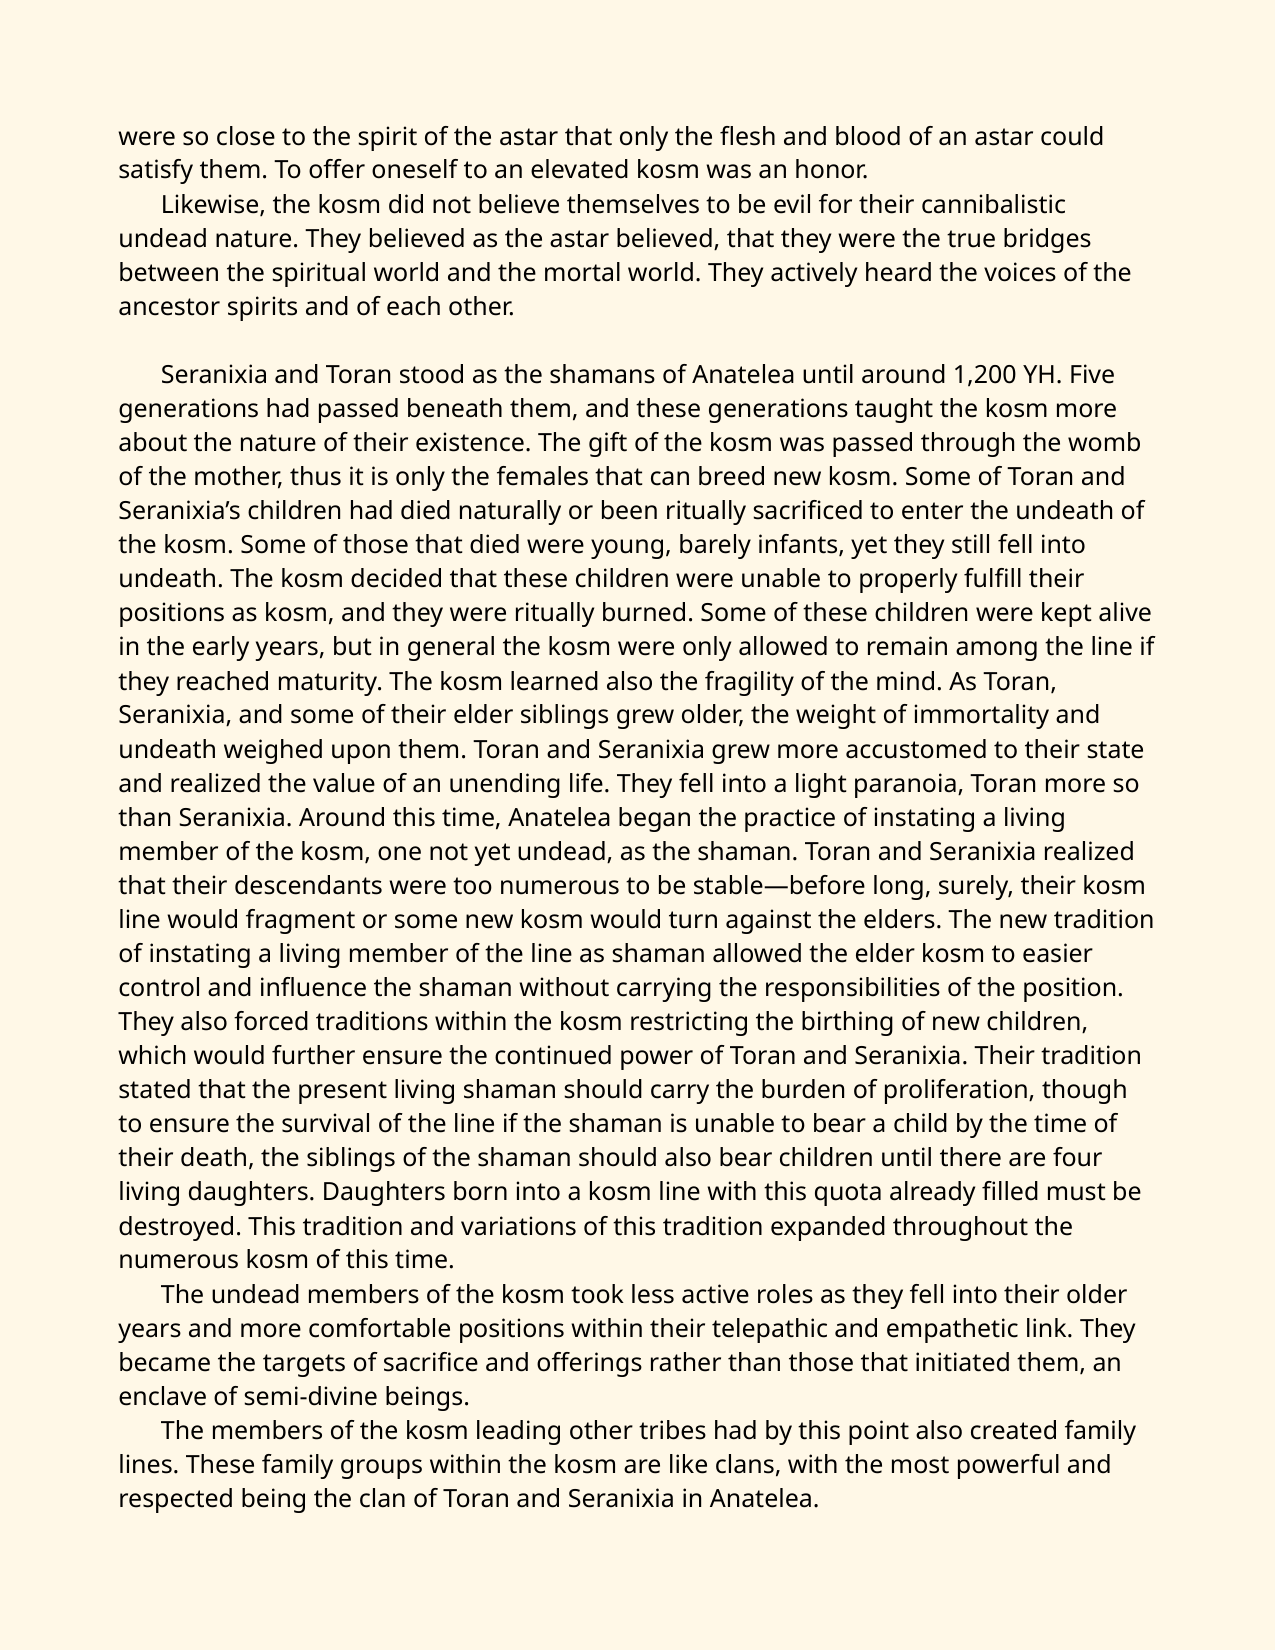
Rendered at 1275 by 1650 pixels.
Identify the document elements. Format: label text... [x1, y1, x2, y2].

text Seranixia and Toran stood as the shamans of Anatelea until around 1,200 YH. Five generations had passed beneath them, and these generations taught the kosm more about the nature of their existence. The gift of the kosm was passed through the womb of the mother, thus it is only the females that can breed new kosm. Some of Toran and Seranixia’s children had died naturally or been ritually sacrificed to enter the undeath of the kosm. Some of those that died were young, barely infants, yet they still fell into undeath. The kosm decided that these children were unable to properly fulfill their positions as kosm, and they were ritually burned. Some of these children were kept alive in the early years, but in general the kosm were only allowed to remain among the line if they reached maturity. The kosm learned also the fragility of the mind. As Toran, Seranixia, and some of their elder siblings grew older, the weight of immortality and undeath weighed upon them. Toran and Seranixia grew more accustomed to their state and realized the value of an unending life. They fell into a light paranoia, Toran more so than Seranixia. Around this time, Anatelea began the practice of instating a living member of the kosm, one not yet undead, as the shaman. Toran and Seranixia realized that their descendants were too numerous to be stable—before long, surely, their kosm line would fragment or some new kosm would turn against the elders. The new tradition of instating a living member of the line as shaman allowed the elder kosm to easier control and influence the shaman without carrying the responsibilities of the position. They also forced traditions within the kosm restricting the birthing of new children, which would further ensure the continued power of Toran and Seranixia. Their tradition stated that the present living shaman should carry the burden of proliferation, though to ensure the survival of the line if the shaman is unable to bear a child by the time of their death, the siblings of the shaman should also bear children until there are four living daughters. Daughters born into a kosm line with this quota already filled must be destroyed. This tradition and variations of this tradition expanded throughout the numerous kosm of this time. [118, 357, 1157, 1276]
text were so close to the spirit of the astar that only the flesh and blood of an astar could satisfy them. To offer oneself to an elevated kosm was an honor. [118, 118, 1157, 186]
text Likewise, the kosm did not believe themselves to be evil for their cannibalistic undead nature. They believed as the astar believed, that they were the true bridges between the spiritual world and the mortal world. They actively heard the voices of the ancestor spirits and of each other. [118, 186, 1157, 322]
text The undead members of the kosm took less active roles as they fell into their older years and more comfortable positions within their telepathic and empathetic link. They became the targets of sacrifice and offerings rather than those that initiated them, an enclave of semi-divine beings. [118, 1276, 1157, 1412]
text The members of the kosm leading other tribes had by this point also created family lines. These family groups within the kosm are like clans, with the most powerful and respected being the clan of Toran and Seranixia in Anatelea. [118, 1412, 1157, 1515]
